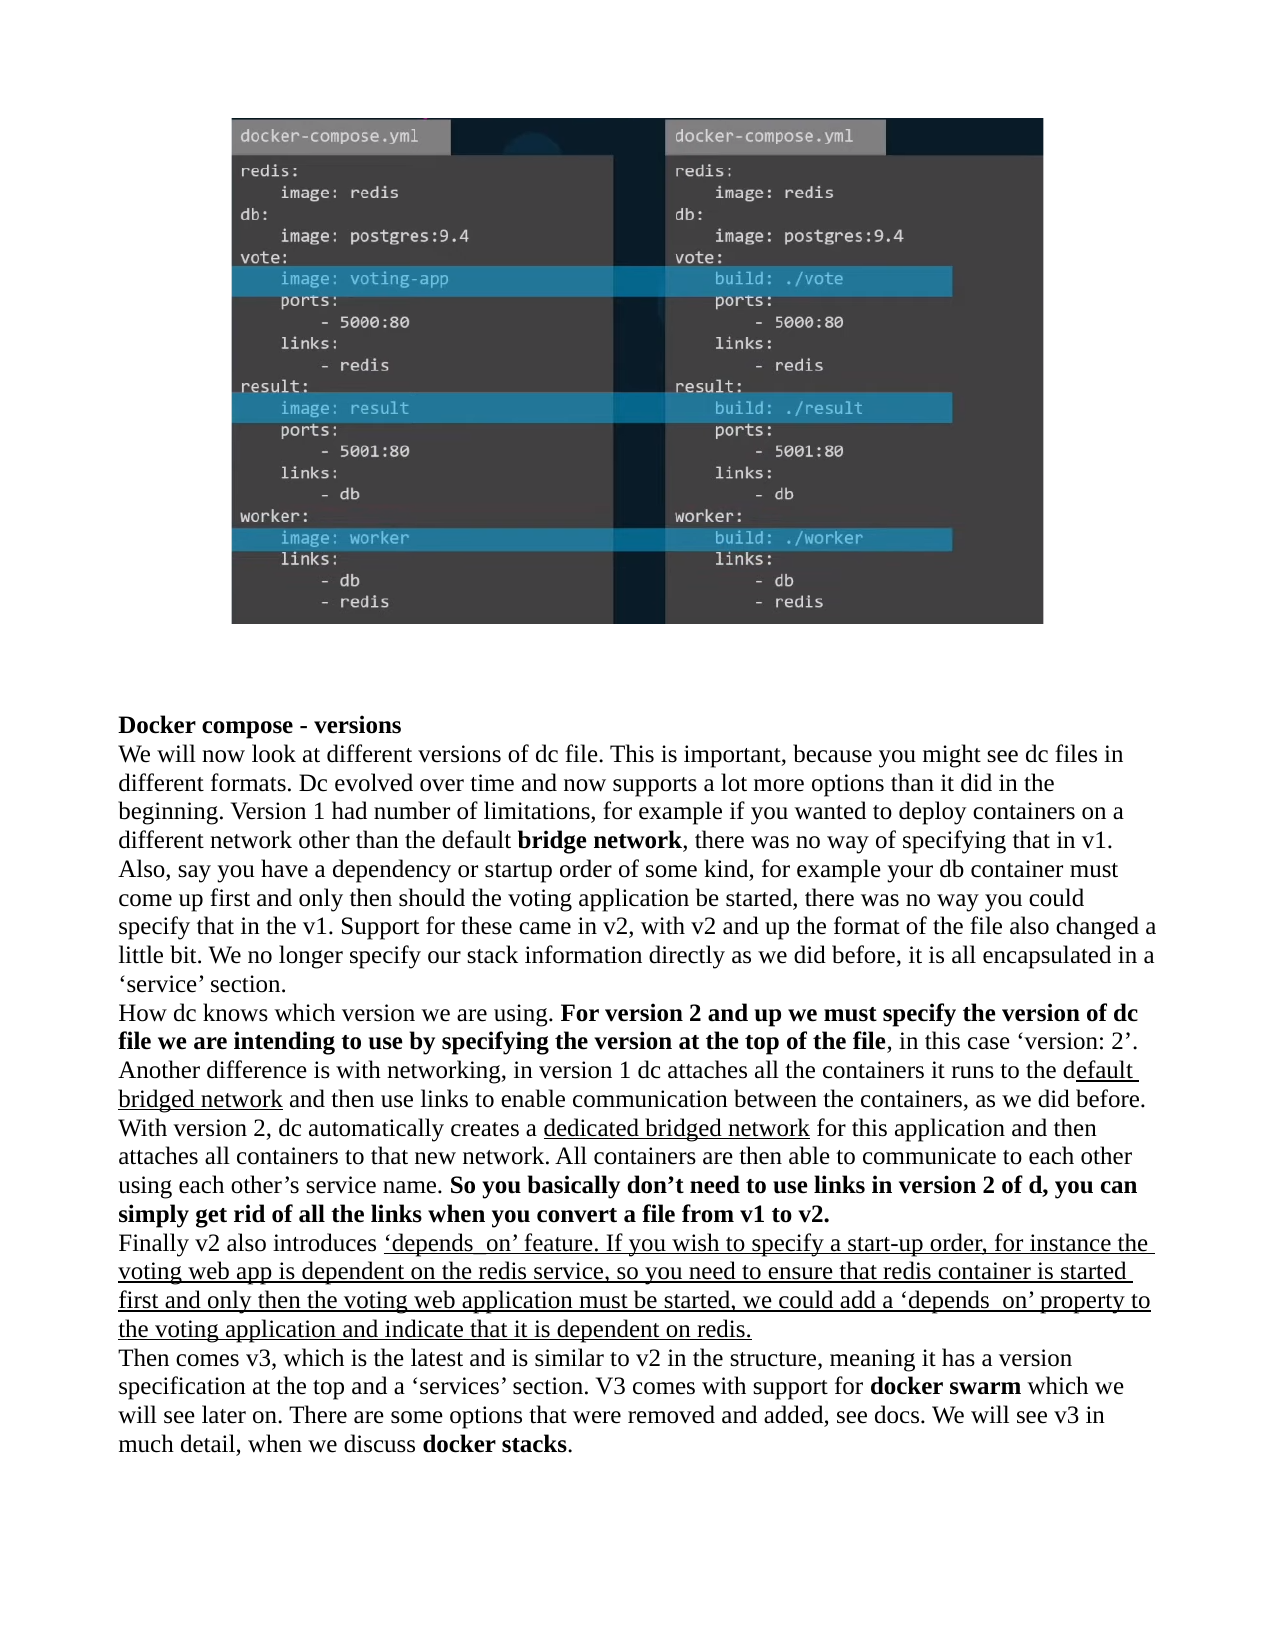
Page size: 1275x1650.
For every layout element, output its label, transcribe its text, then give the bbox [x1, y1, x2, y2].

text Finally v2 also introduces ‘depends_on’ feature. If you wish to specify a start-up order, for instance the voting web app is dependent on the redis service, so you need to ensure that redis container is started first and only then the voting web application must be started, we could add a ‘depends_on’ property to the voting application and indicate that it is dependent on redis. [118, 1228, 1157, 1343]
text We will now look at different versions of dc file. This is important, because you might see dc files in [118, 739, 1157, 768]
picture [231, 118, 1044, 624]
text Then comes v3, which is the latest and is similar to v2 in the structure, meaning it has a version specification at the top and a ‘services’ section. V3 comes with support for docker swarm which we will see later on. There are some options that were removed and added, see docs. We will see v3 in much detail, when we discuss docker stacks. [118, 1343, 1157, 1458]
text Docker compose - versions [118, 710, 1157, 739]
text How dc knows which version we are using. For version 2 and up we must specify the version of dc file we are intending to use by specifying the version at the top of the file, in this case ‘version: 2’. Another difference is with networking, in version 1 dc attaches all the containers it runs to the default bridged network and then use links to enable communication between the containers, as we did before. With version 2, dc automatically creates a dedicated bridged network for this application and then attaches all containers to that new network. All containers are then able to communicate to each other using each other’s service name. So you basically don’t need to use links in version 2 of d, you can simply get rid of all the links when you convert a file from v1 to v2. [118, 998, 1157, 1228]
text different formats. Dc evolved over time and now supports a lot more options than it did in the beginning. Version 1 had number of limitations, for example if you wanted to deploy containers on a different network other than the default bridge network, there was no way of specifying that in v1. Also, say you have a dependency or startup order of some kind, for example your db container must come up first and only then should the voting application be started, there was no way you could specify that in the v1. Support for these came in v2, with v2 and up the format of the file also changed a little bit. We no longer specify our stack information directly as we did before, it is all encapsulated in a ‘service’ section. [118, 768, 1157, 998]
